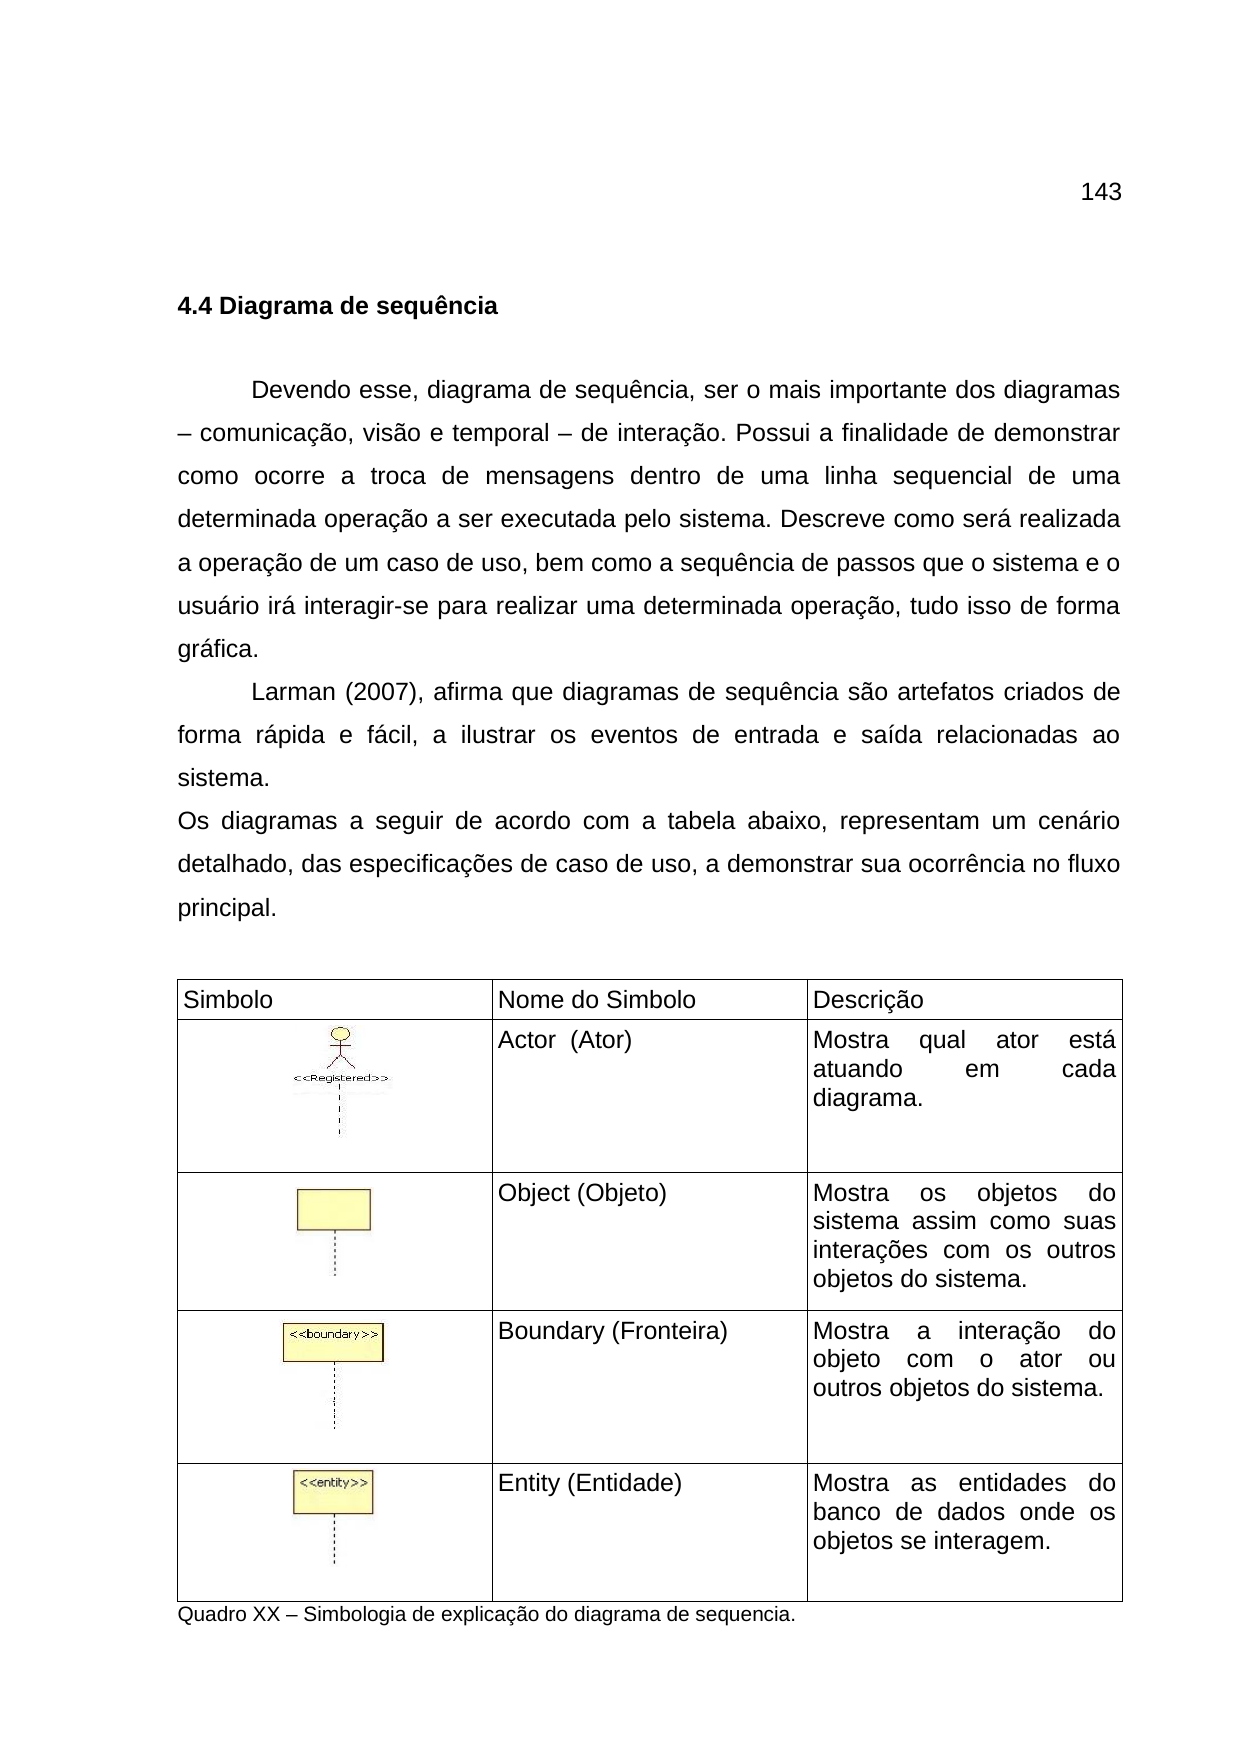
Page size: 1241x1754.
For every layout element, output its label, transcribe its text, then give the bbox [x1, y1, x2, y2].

table_header Descrição [808, 980, 1122, 1019]
picture [291, 1468, 378, 1567]
text Os diagramas a seguir de acordo com a tabela abaixo, representam um cenário detalhado, das especificações de caso de uso, a demonstrar sua ocorrência no fluxo principal. [177, 806, 1122, 921]
table_cell [178, 1464, 492, 1468]
table_cell Object (Objeto) [493, 1173, 807, 1310]
table_cell Actor (Ator) [493, 1020, 807, 1172]
table_cell [178, 1020, 492, 1172]
picture [279, 1319, 390, 1429]
text Larman (2007), afirma que diagramas de sequência são artefatos criados de forma rápida e fácil, a ilustrar os eventos de entrada e saída relacionadas ao sistema. [177, 677, 1122, 792]
text Quadro XX – Simbologia de explicação do diagrama de sequencia. [177, 1602, 1122, 1626]
table_header Simbolo [178, 980, 492, 1019]
picture [292, 1025, 398, 1138]
subtitle 4.4 Diagrama de sequência [177, 291, 1122, 319]
text Devendo esse, diagrama de sequência, ser o mais importante dos diagramas – comunicação, visão e temporal – de interação. Possui a finalidade de demonstrar como ocorre a troca de mensagens dentro de uma linha sequencial de uma determinada operação a ser executada pelo sistema. Descreve como será realizada a operação de um caso de uso, bem como a sequência de passos que o sistema e o usuário irá interagir-se para realizar uma determinada operação, tudo isso de forma gráfica. [177, 375, 1122, 663]
table_cell [178, 1469, 492, 1601]
table_cell [178, 1173, 492, 1310]
table_cell Boundary (Fronteira) [493, 1311, 807, 1463]
table_cell Entity (Entidade) [493, 1464, 807, 1601]
table_cell Mostra os objetos do sistema assim como suas interações com os outros objetos do sistema. [808, 1173, 1122, 1310]
picture [295, 1187, 374, 1276]
table_header Nome do Simbolo [493, 980, 807, 1019]
table_cell Mostra qual ator está atuando em cada diagrama. [808, 1020, 1122, 1172]
table_cell Mostra as entidades do banco de dados onde os objetos se interagem. [808, 1464, 1122, 1601]
table_cell [178, 1311, 492, 1463]
table_cell Mostra a interação do objeto com o ator ou outros objetos do sistema. [808, 1311, 1122, 1463]
